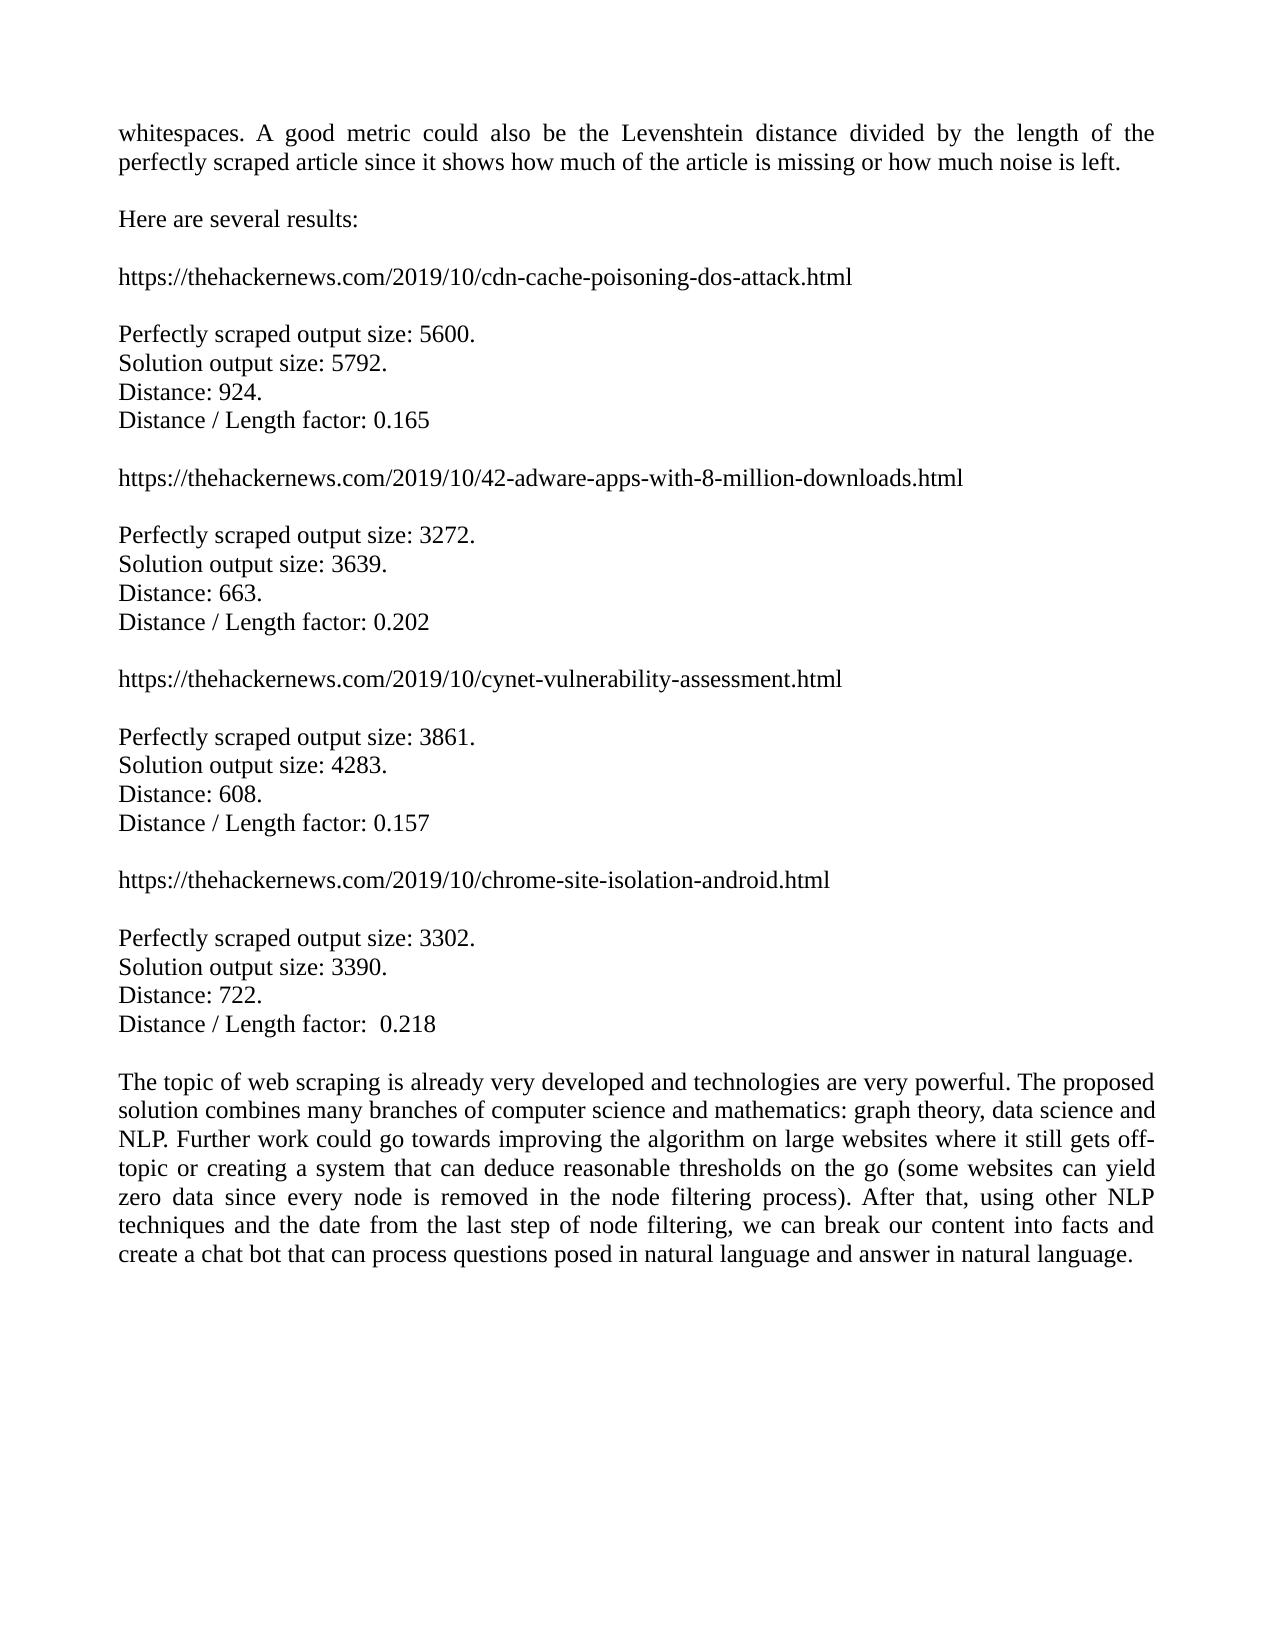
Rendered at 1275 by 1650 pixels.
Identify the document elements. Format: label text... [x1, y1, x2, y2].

text https://thehackernews.com/2019/10/chrome-site-isolation-android.html [118, 866, 1157, 894]
text Distance: 608. [118, 779, 1157, 808]
text Here are several results: [118, 204, 1157, 233]
text Distance: 663. [118, 578, 1157, 607]
text Solution output size: 3390. [118, 952, 1157, 981]
text Perfectly scraped output size: 5600. [118, 319, 1157, 348]
text Distance: 722. [118, 981, 1157, 1009]
text Distance / Length factor: 0.202 [118, 607, 1157, 636]
text Distance / Length factor: 0.218 [118, 1009, 1157, 1038]
text Solution output size: 3639. [118, 549, 1157, 578]
text https://thehackernews.com/2019/10/cynet-vulnerability-assessment.html [118, 664, 1157, 693]
text Perfectly scraped output size: 3272. [118, 521, 1157, 549]
text https://thehackernews.com/2019/10/42-adware-apps-with-8-million-downloads.html [118, 463, 1157, 492]
text Distance: 924. [118, 377, 1157, 406]
text whitespaces. A good metric could also be the Levenshtein distance divided by the length of the perfectly scraped article since it shows how much of the article is missing or how much noise is left. [118, 118, 1157, 176]
text Solution output size: 4283. [118, 751, 1157, 779]
text The topic of web scraping is already very developed and technologies are very powerful. The proposed solution combines many branches of computer science and mathematics: graph theory, data science and NLP. Further work could go towards improving the algorithm on large websites where it still gets off-topic or creating a system that can deduce reasonable thresholds on the go (some websites can yield zero data since every node is removed in the node filtering process). After that, using other NLP techniques and the date from the last step of node filtering, we can break our content into facts and create a chat bot that can process questions posed in natural language and answer in natural language. [118, 1067, 1157, 1268]
text Solution output size: 5792. [118, 348, 1157, 377]
text Perfectly scraped output size: 3861. [118, 722, 1157, 751]
text Distance / Length factor: 0.165 [118, 406, 1157, 434]
text https://thehackernews.com/2019/10/cdn-cache-poisoning-dos-attack.html [118, 262, 1157, 291]
text Perfectly scraped output size: 3302. [118, 923, 1157, 952]
text Distance / Length factor: 0.157 [118, 808, 1157, 837]
